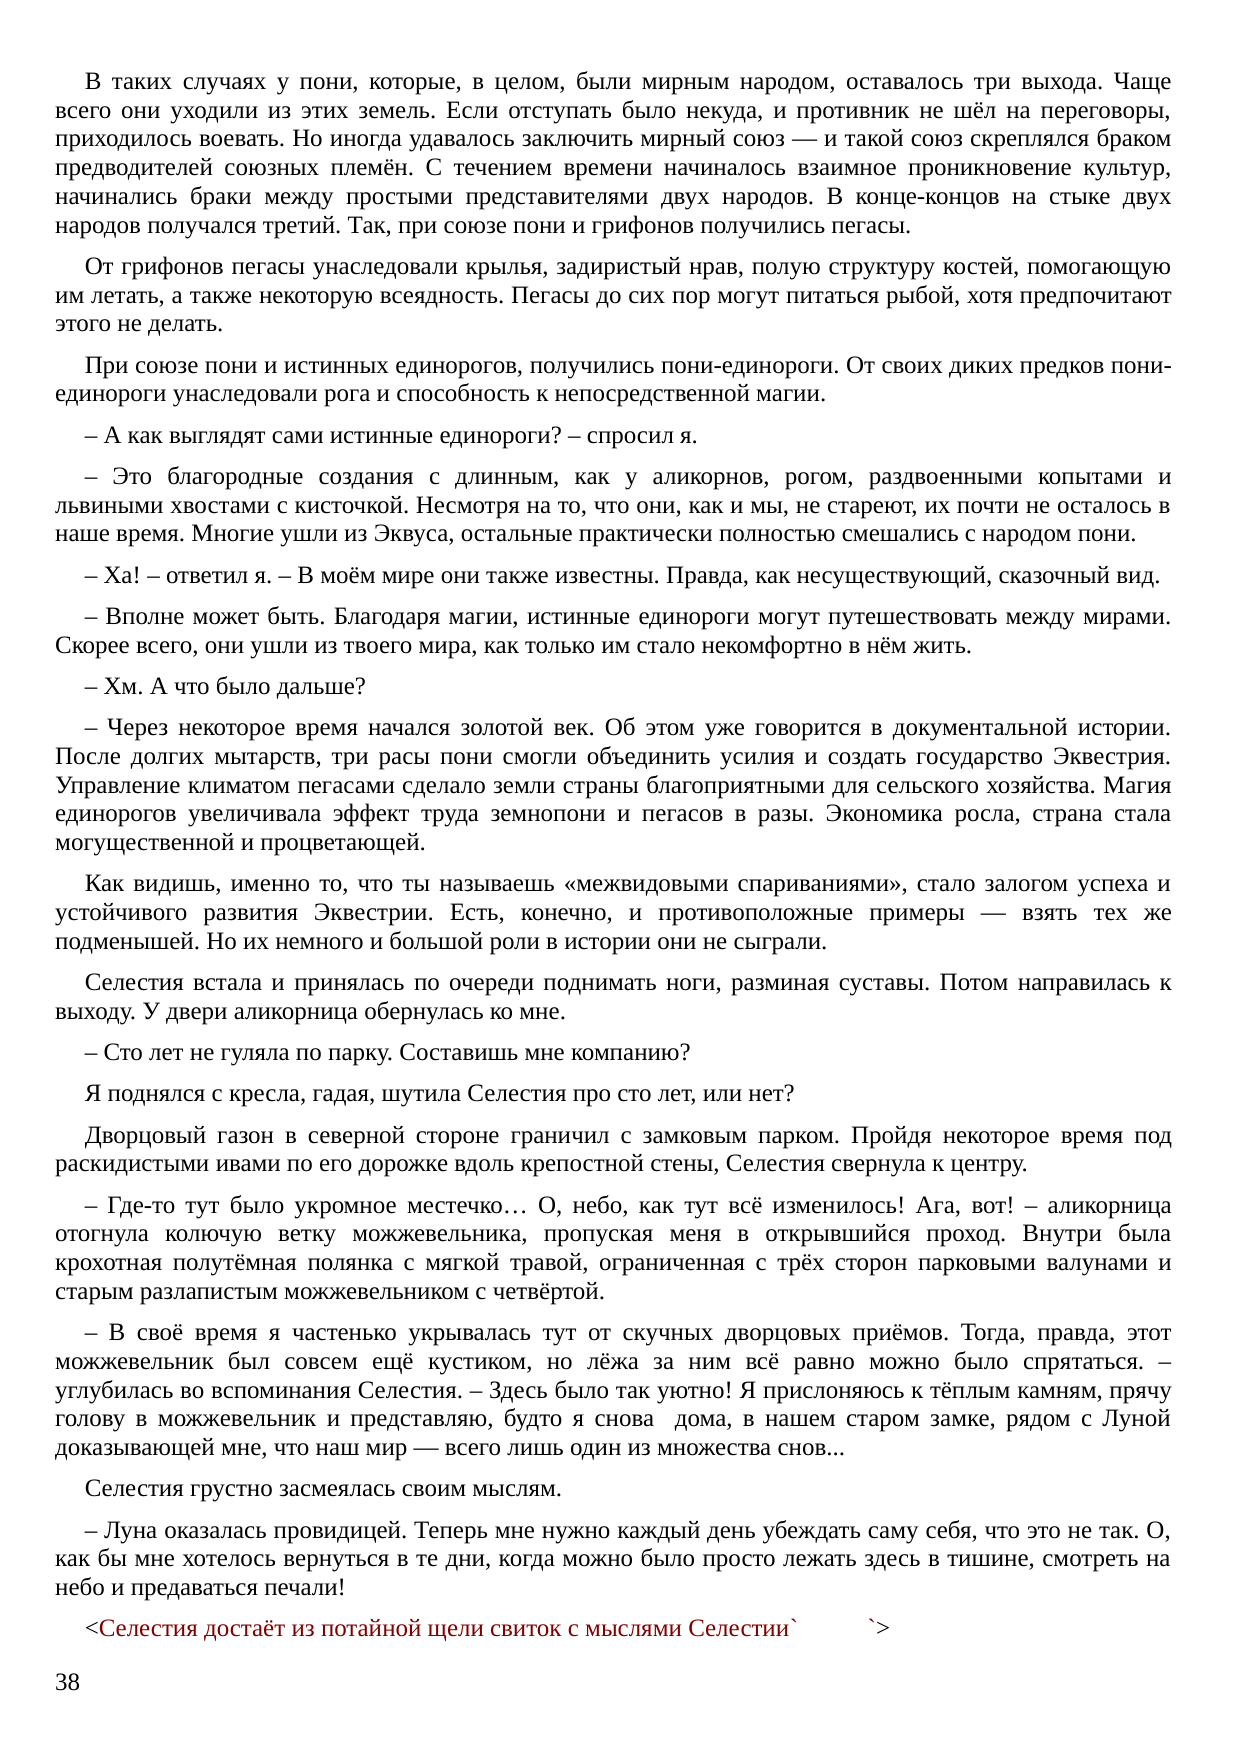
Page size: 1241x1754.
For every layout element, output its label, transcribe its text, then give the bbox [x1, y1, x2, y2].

text – А как выглядят сами истинные единороги? – спросил я. [55, 420, 1173, 448]
text Дворцовый газон в северной стороне граничил с замковым парком. Пройдя некоторое время под раскидистыми ивами по его дорожке вдоль крепостной стены, Селестия свернула к центру. [55, 1120, 1173, 1177]
text – Вполне может быть. Благодаря магии, истинные единороги могут путешествовать между мирами. Скорее всего, они ушли из твоего мира, как только им стало некомфортно в нём жить. [55, 601, 1173, 658]
text – Это благородные создания с длинным, как у аликорнов, рогом, раздвоенными копытами и львиными хвостами с кисточкой. Несмотря на то, что они, как и мы, не стареют, их почти не осталось в наше время. Многие ушли из Эквуса, остальные практически полностью смешались с народом пони. [55, 461, 1173, 547]
text – Сто лет не гуляла по парку. Составишь мне компанию? [55, 1037, 1173, 1066]
text – Где-то тут было укромное местечко… О, небо, как тут всё изменилось! Ага, вот! – аликорница отогнула колючую ветку можжевельника, пропуская меня в открывшийся проход. Внутри была крохотная полутёмная полянка с мягкой травой, ограниченная с трёх сторон парковыми валунами и старым разлапистым можжевельником с четвёртой. [55, 1190, 1173, 1305]
text <Селестия достаёт из потайной щели свиток с мыслями Селестии` `> [55, 1613, 1173, 1642]
text Селестия грустно засмеялась своим мыслям. [55, 1473, 1173, 1502]
text – Луна оказалась провидицей. Теперь мне нужно каждый день убеждать саму себя, что это не так. О, как бы мне хотелось вернуться в те дни, когда можно было просто лежать здесь в тишине, смотреть на небо и предаваться печали! [55, 1515, 1173, 1601]
text – Ха! – ответил я. – В моём мире они также известны. Правда, как несуществующий, сказочный вид. [55, 560, 1173, 588]
text – В своё время я частенько укрывалась тут от скучных дворцовых приёмов. Тогда, правда, этот можжевельник был совсем ещё кустиком, но лёжа за ним всё равно можно было спрятаться. – углубилась во вспоминания Селестия. – Здесь было так уютно! Я прислоняюсь к тёплым камням, прячу голову в можжевельник и представляю, будто я снова дома, в нашем старом замке, рядом с Луной доказывающей мне, что наш мир — всего лишь один из множества снов... [55, 1317, 1173, 1461]
text Я поднялся с кресла, гадая, шутила Селестия про сто лет, или нет? [55, 1078, 1173, 1107]
text Как видишь, именно то, что ты называешь «межвидовыми спариваниями», стало залогом успеха и устойчивого развития Эквестрии. Есть, конечно, и противоположные примеры — взять тех же подменышей. Но их немного и большой роли в истории они не сыграли. [55, 868, 1173, 955]
text От грифонов пегасы унаследовали крылья, задиристый нрав, полую структуру костей, помогающую им летать, а также некоторую всеядность. Пегасы до сих пор могут питаться рыбой, хотя предпочитают этого не делать. [55, 251, 1173, 337]
text В таких случаях у пони, которые, в целом, были мирным народом, оставалось три выхода. Чаще всего они уходили из этих земель. Если отступать было некуда, и противник не шёл на переговоры, приходилось воевать. Но иногда удавалось заключить мирный союз — и такой союз скреплялся браком предводителей союзных племён. С течением времени начиналось взаимное проникновение культур, начинались браки между простыми представителями двух народов. В конце-концов на стыке двух народов получался третий. Так, при союзе пони и грифонов получились пегасы. [55, 66, 1173, 238]
text – Хм. А что было дальше? [55, 671, 1173, 700]
text При союзе пони и истинных единорогов, получились пони-единороги. От своих диких предков пони-единороги унаследовали рога и способность к непосредственной магии. [55, 350, 1173, 407]
text Селестия встала и принялась по очереди поднимать ноги, разминая суставы. Потом направилась к выходу. У двери аликорница обернулась ко мне. [55, 967, 1173, 1025]
text – Через некоторое время начался золотой век. Об этом уже говорится в документальной истории. После долгих мытарств, три расы пони смогли объединить усилия и создать государство Эквестрия. Управление климатом пегасами сделало земли страны благоприятными для сельского хозяйства. Магия единорогов увеличивала эффект труда земнопони и пегасов в разы. Экономика росла, страна стала могущественной и процветающей. [55, 712, 1173, 856]
